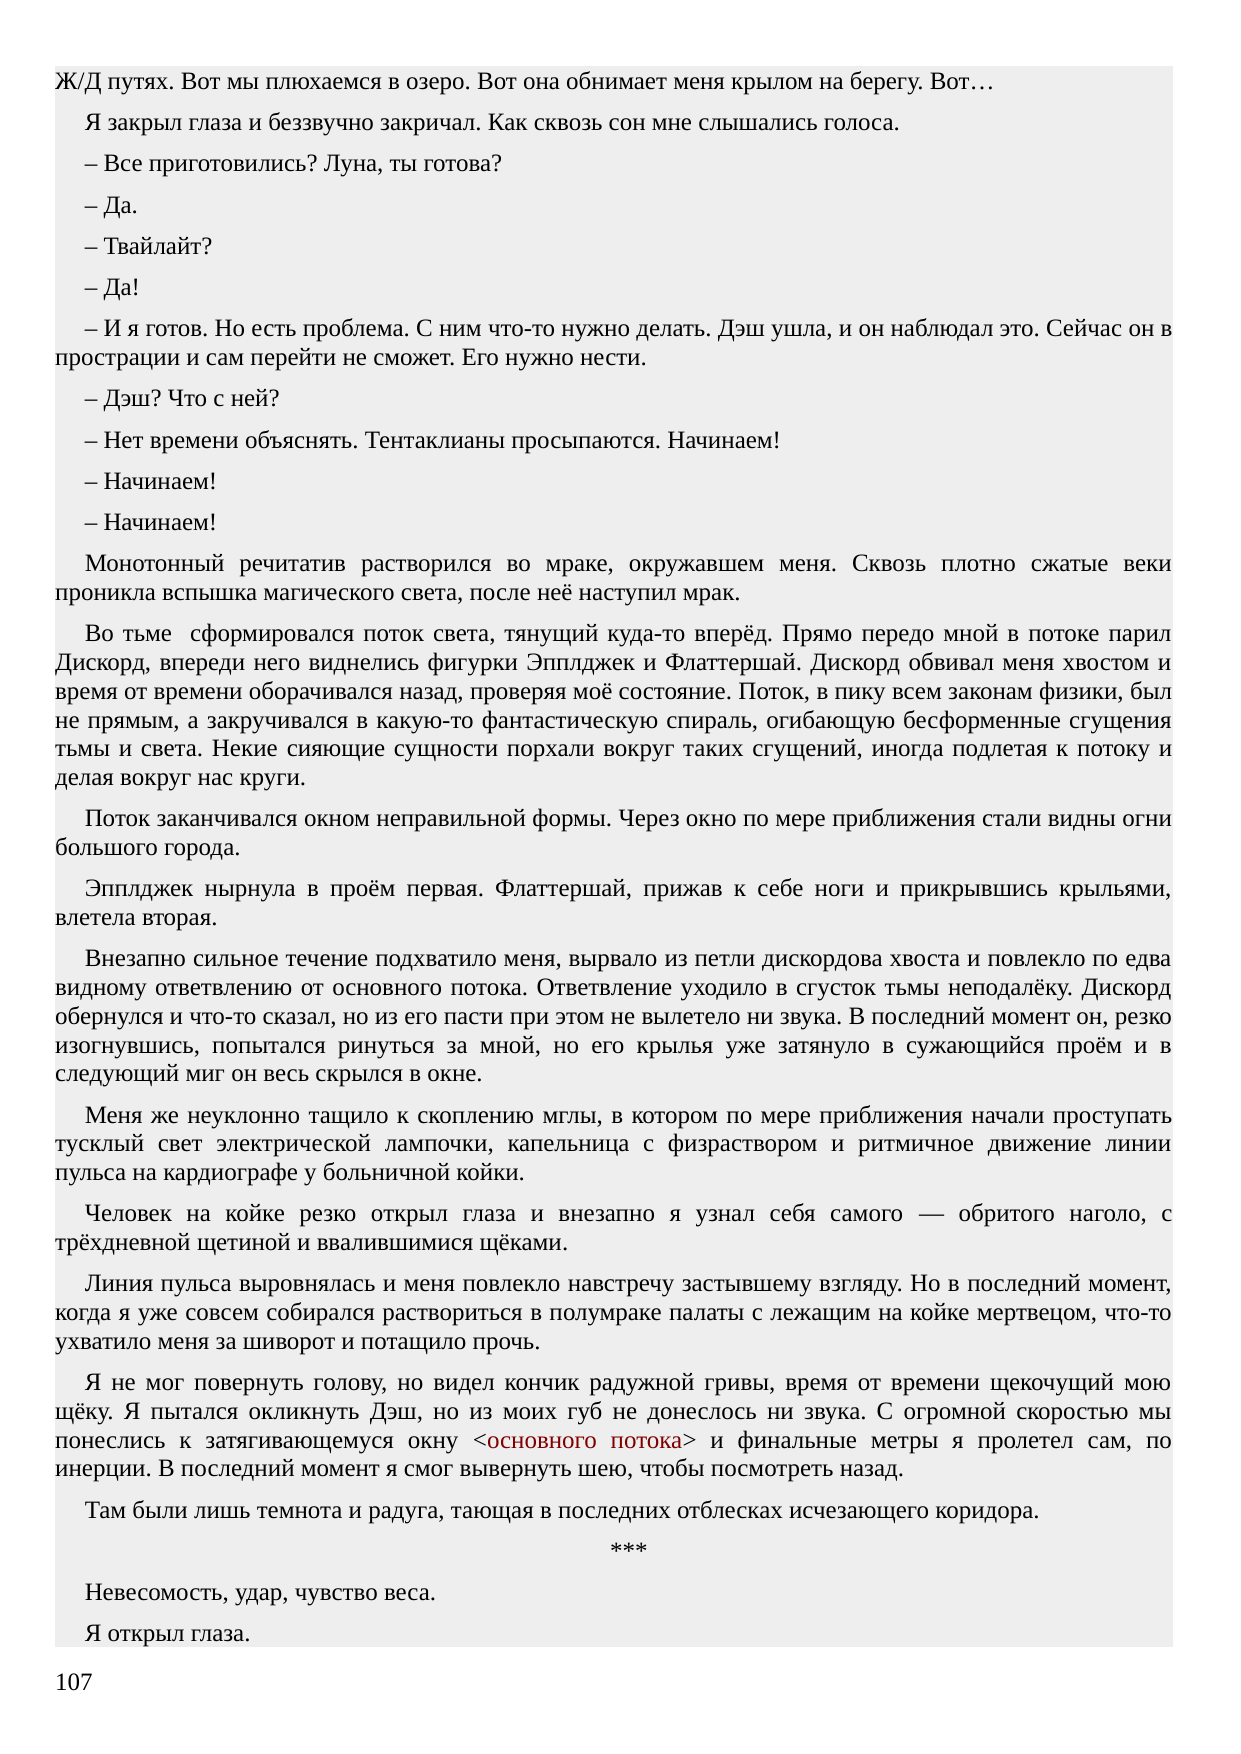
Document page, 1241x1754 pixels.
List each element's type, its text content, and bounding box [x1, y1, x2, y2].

text – Твайлайт? [55, 231, 1173, 260]
text – И я готов. Но есть проблема. С ним что-то нужно делать. Дэш ушла, и он наблюдал это. Сейчас он в прострации и сам перейти не сможет. Его нужно нести. [55, 313, 1173, 371]
text – Да. [55, 190, 1173, 218]
text Я открыл глаза. [55, 1618, 1173, 1647]
text Невесомость, удар, чувство веса. [55, 1577, 1173, 1606]
text Ж/Д путях. Вот мы плюхаемся в озеро. Вот она обнимает меня крылом на берегу. Вот… [55, 66, 1173, 95]
text Монотонный речитатив растворился во мраке, окружавшем меня. Сквозь плотно сжатые веки проникла вспышка магического света, после неё наступил мрак. [55, 548, 1173, 606]
text – Начинаем! [55, 466, 1173, 495]
text Внезапно сильное течение подхватило меня, вырвало из петли дискордова хвоста и повлекло по едва видному ответвлению от основного потока. Ответвление уходило в сгусток тьмы неподалёку. Дискорд обернулся и что-то сказал, но из его пасти при этом не вылетело ни звука. В последний момент он, резко изогнувшись, попытался ринуться за мной, но его крылья уже затянуло в сужающийся проём и в следующий миг он весь скрылся в окне. [55, 943, 1173, 1087]
text Человек на койке резко открыл глаза и внезапно я узнал себя самого — обритого наголо, с трёхдневной щетиной и ввалившимися щёками. [55, 1198, 1173, 1256]
text – Все приготовились? Луна, ты готова? [55, 148, 1173, 177]
text Эпплджек нырнула в проём первая. Флаттершай, прижав к себе ноги и прикрывшись крыльями, влетела вторая. [55, 873, 1173, 931]
text Во тьме сформировался поток света, тянущий куда-то вперёд. Прямо передо мной в потоке парил Дискорд, впереди него виднелись фигурки Эпплджек и Флаттершай. Дискорд обвивал меня хвостом и время от времени оборачивался назад, проверяя моё состояние. Поток, в пику всем законам физики, был не прямым, а закручивался в какую-то фантастическую спираль, огибающую бесформенные сгущения тьмы и света. Некие сияющие сущности порхали вокруг таких сгущений, иногда подлетая к потоку и делая вокруг нас круги. [55, 618, 1173, 791]
text Я закрыл глаза и беззвучно закричал. Как сквозь сон мне слышались голоса. [55, 107, 1173, 136]
text – Да! [55, 272, 1173, 301]
text *** [55, 1536, 1173, 1565]
text Поток заканчивался окном неправильной формы. Через окно по мере приближения стали видны огни большого города. [55, 803, 1173, 861]
text Меня же неуклонно тащило к скоплению мглы, в котором по мере приближения начали проступать тусклый свет электрической лампочки, капельница с физраствором и ритмичное движение линии пульса на кардиографе у больничной койки. [55, 1100, 1173, 1186]
text Линия пульса выровнялась и меня повлекло навстречу застывшему взгляду. Но в последний момент, когда я уже совсем собирался раствориться в полумраке палаты с лежащим на койке мертвецом, что-то ухватило меня за шиворот и потащило прочь. [55, 1268, 1173, 1355]
text – Начинаем! [55, 507, 1173, 536]
text Там были лишь темнота и радуга, тающая в последних отблесках исчезающего коридора. [55, 1495, 1173, 1523]
text – Нет времени объяснять. Тентаклианы просыпаются. Начинаем! [55, 425, 1173, 453]
text – Дэш? Что с ней? [55, 383, 1173, 412]
text Я не мог повернуть голову, но видел кончик радужной гривы, время от времени щекочущий мою щёку. Я пытался окликнуть Дэш, но из моих губ не донеслось ни звука. С огромной скоростью мы понеслись к затягивающемуся окну <основного потока> и финальные метры я пролетел сам, по инерции. В последний момент я смог вывернуть шею, чтобы посмотреть назад. [55, 1367, 1173, 1482]
